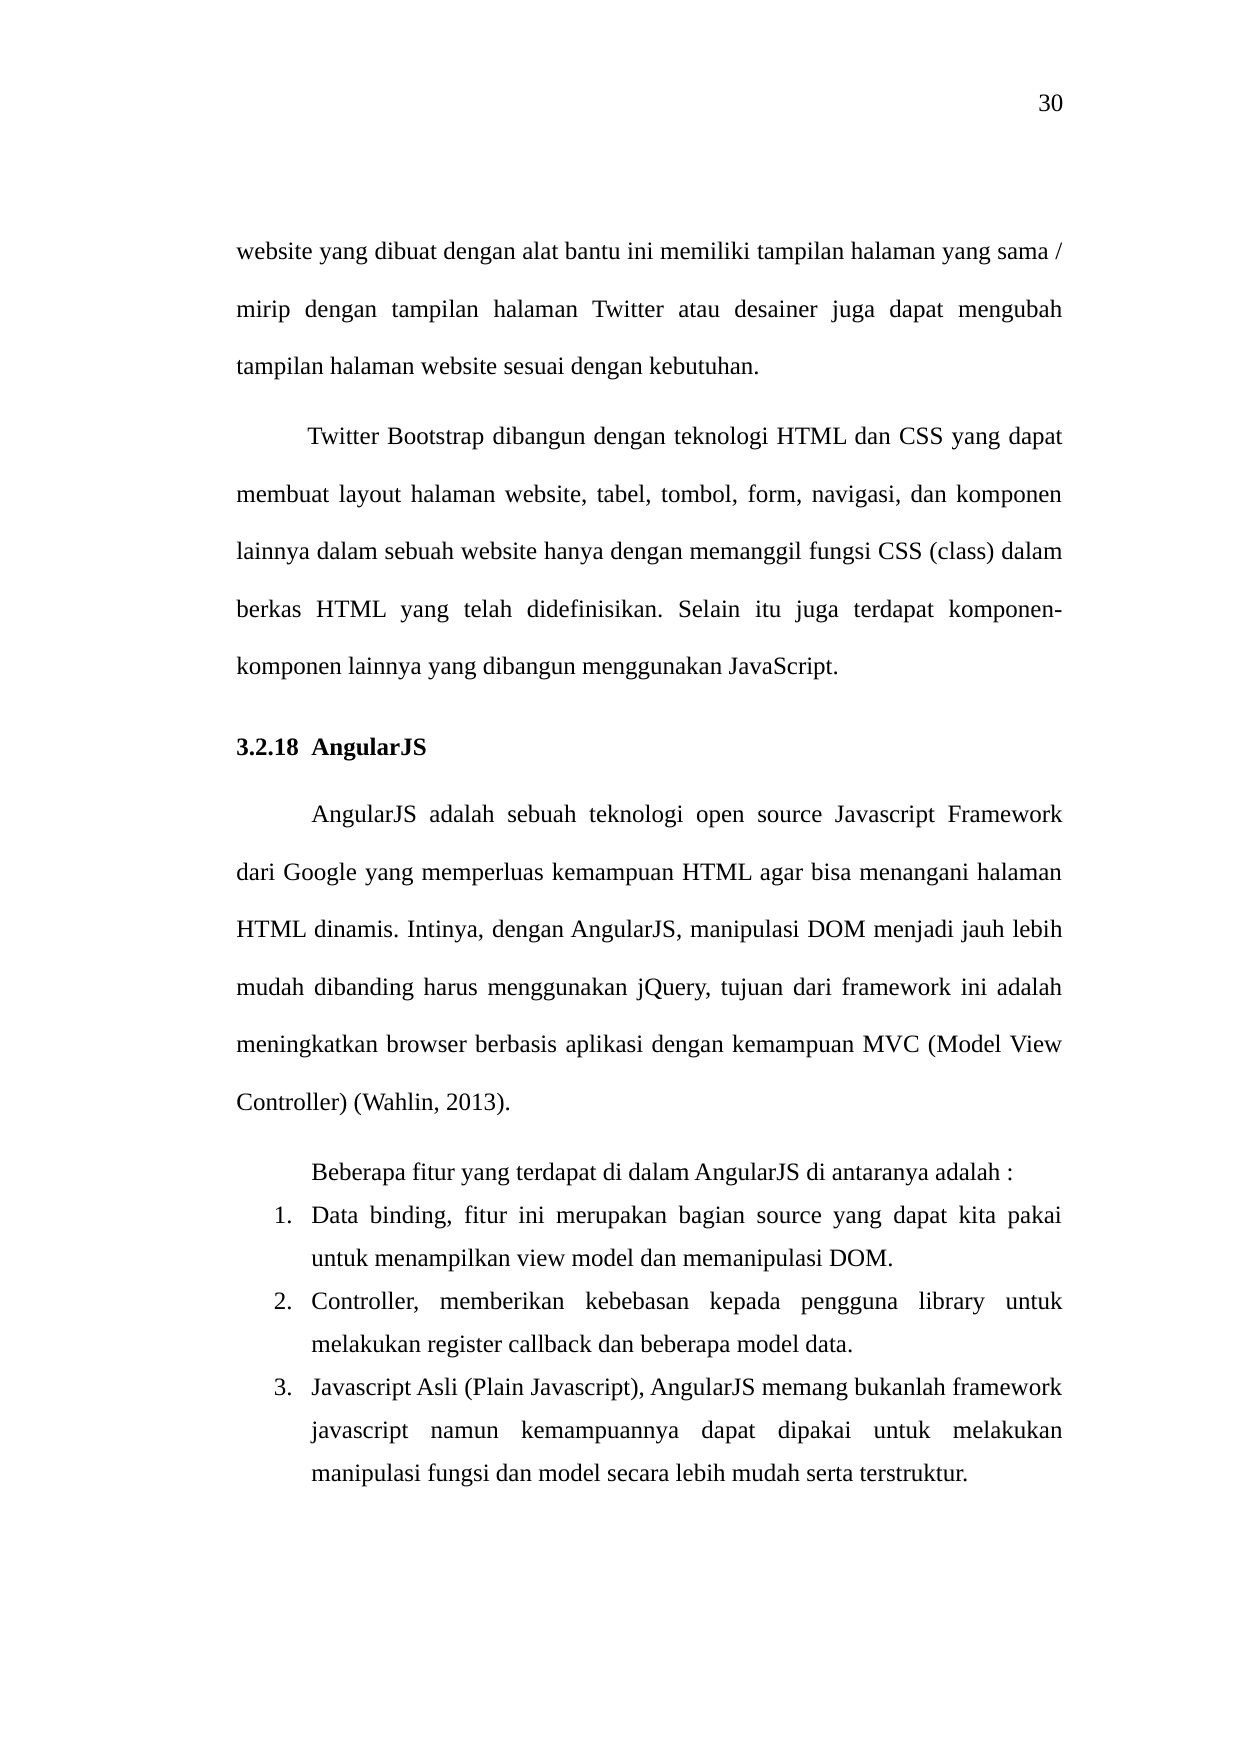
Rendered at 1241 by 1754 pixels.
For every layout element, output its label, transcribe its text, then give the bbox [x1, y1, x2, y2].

text website yang dibuat dengan alat bantu ini memiliki tampilan halaman yang sama / mirip dengan tampilan halaman Twitter atau desainer juga dapat mengubah tampilan halaman website sesuai dengan kebutuhan. [236, 236, 1063, 380]
list Controller, memberikan kebebasan kepada pengguna library untuk melakukan register callback dan beberapa model data. [274, 1286, 1063, 1358]
subtitle AngularJS [236, 732, 1063, 761]
list Javascript Asli (Plain Javascript), AngularJS memang bukanlah framework javascript namun kemampuannya dapat dipakai untuk melakukan manipulasi fungsi dan model secara lebih mudah serta terstruktur. [274, 1372, 1063, 1487]
text Twitter Bootstrap dibangun dengan teknologi HTML dan CSS yang dapat membuat layout halaman website, tabel, tombol, form, navigasi, dan komponen lainnya dalam sebuah website hanya dengan memanggil fungsi CSS (class) dalam berkas HTML yang telah didefinisikan. Selain itu juga terdapat komponen-komponen lainnya yang dibangun menggunakan JavaScript. [236, 421, 1063, 680]
text Beberapa fitur yang terdapat di dalam AngularJS di antaranya adalah : [236, 1157, 1063, 1185]
list Data binding, fitur ini merupakan bagian source yang dapat kita pakai untuk menampilkan view model dan memanipulasi DOM. [274, 1200, 1063, 1272]
text AngularJS adalah sebuah teknologi open source Javascript Framework dari Google yang memperluas kemampuan HTML agar bisa menangani halaman HTML dinamis. Intinya, dengan AngularJS, manipulasi DOM menjadi jauh lebih mudah dibanding harus menggunakan jQuery, tujuan dari framework ini adalah meningkatkan browser berbasis aplikasi dengan kemampuan MVC (Model View Controller) (Wahlin, 2013). [236, 799, 1063, 1115]
